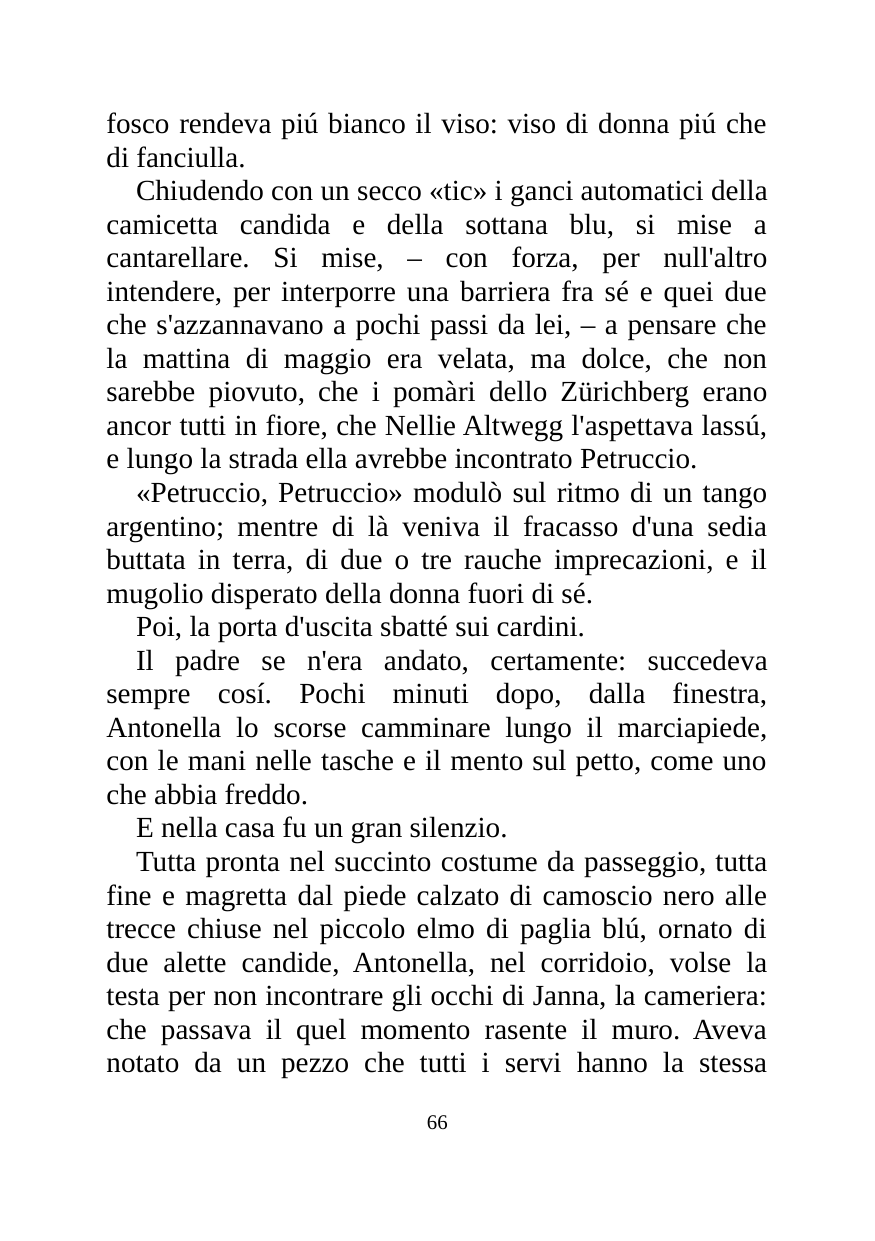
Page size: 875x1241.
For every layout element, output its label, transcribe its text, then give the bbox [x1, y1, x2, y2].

text «Petruccio, Petruccio» modulò sul ritmo di un tango argentino; mentre di là veniva il fracasso d'una sedia buttata in terra, di due o tre rauche imprecazioni, e il mugolio disperato della donna fuori di sé. [106, 475, 768, 609]
text Chiudendo con un secco «tic» i ganci automatici della camicetta candida e della sottana blu, si mise a cantarellare. Si mise, – con forza, per null'altro intendere, per interporre una barriera fra sé e quei due che s'azzannavano a pochi passi da lei, – a pensare che la mattina di maggio era velata, ma dolce, che non sarebbe piovuto, che i pomàri dello Zürichberg erano ancor tutti in fiore, che Nellie Altwegg l'aspettava lassú, e lungo la strada ella avrebbe incontrato Petruccio. [106, 173, 768, 475]
text E nella casa fu un gran silenzio. [106, 811, 768, 844]
text Tutta pronta nel succinto costume da passeggio, tutta fine e magretta dal piede calzato di camoscio nero alle trecce chiuse nel piccolo elmo di paglia blú, ornato di due alette candide, Antonella, nel corridoio, volse la testa per non incontrare gli occhi di Janna, la cameriera: che passava il quel momento rasente il muro. Aveva notato da un pezzo che tutti i servi hanno la stessa [106, 844, 768, 1079]
text Il padre se n'era andato, certamente: succedeva sempre cosí. Pochi minuti dopo, dalla finestra, Antonella lo scorse camminare lungo il marciapiede, con le mani nelle tasche e il mento sul petto, come uno che abbia freddo. [106, 643, 768, 811]
text Poi, la porta d'uscita sbatté sui cardini. [106, 609, 768, 643]
text fosco rendeva piú bianco il viso: viso di donna piú che di fanciulla. [106, 106, 768, 173]
